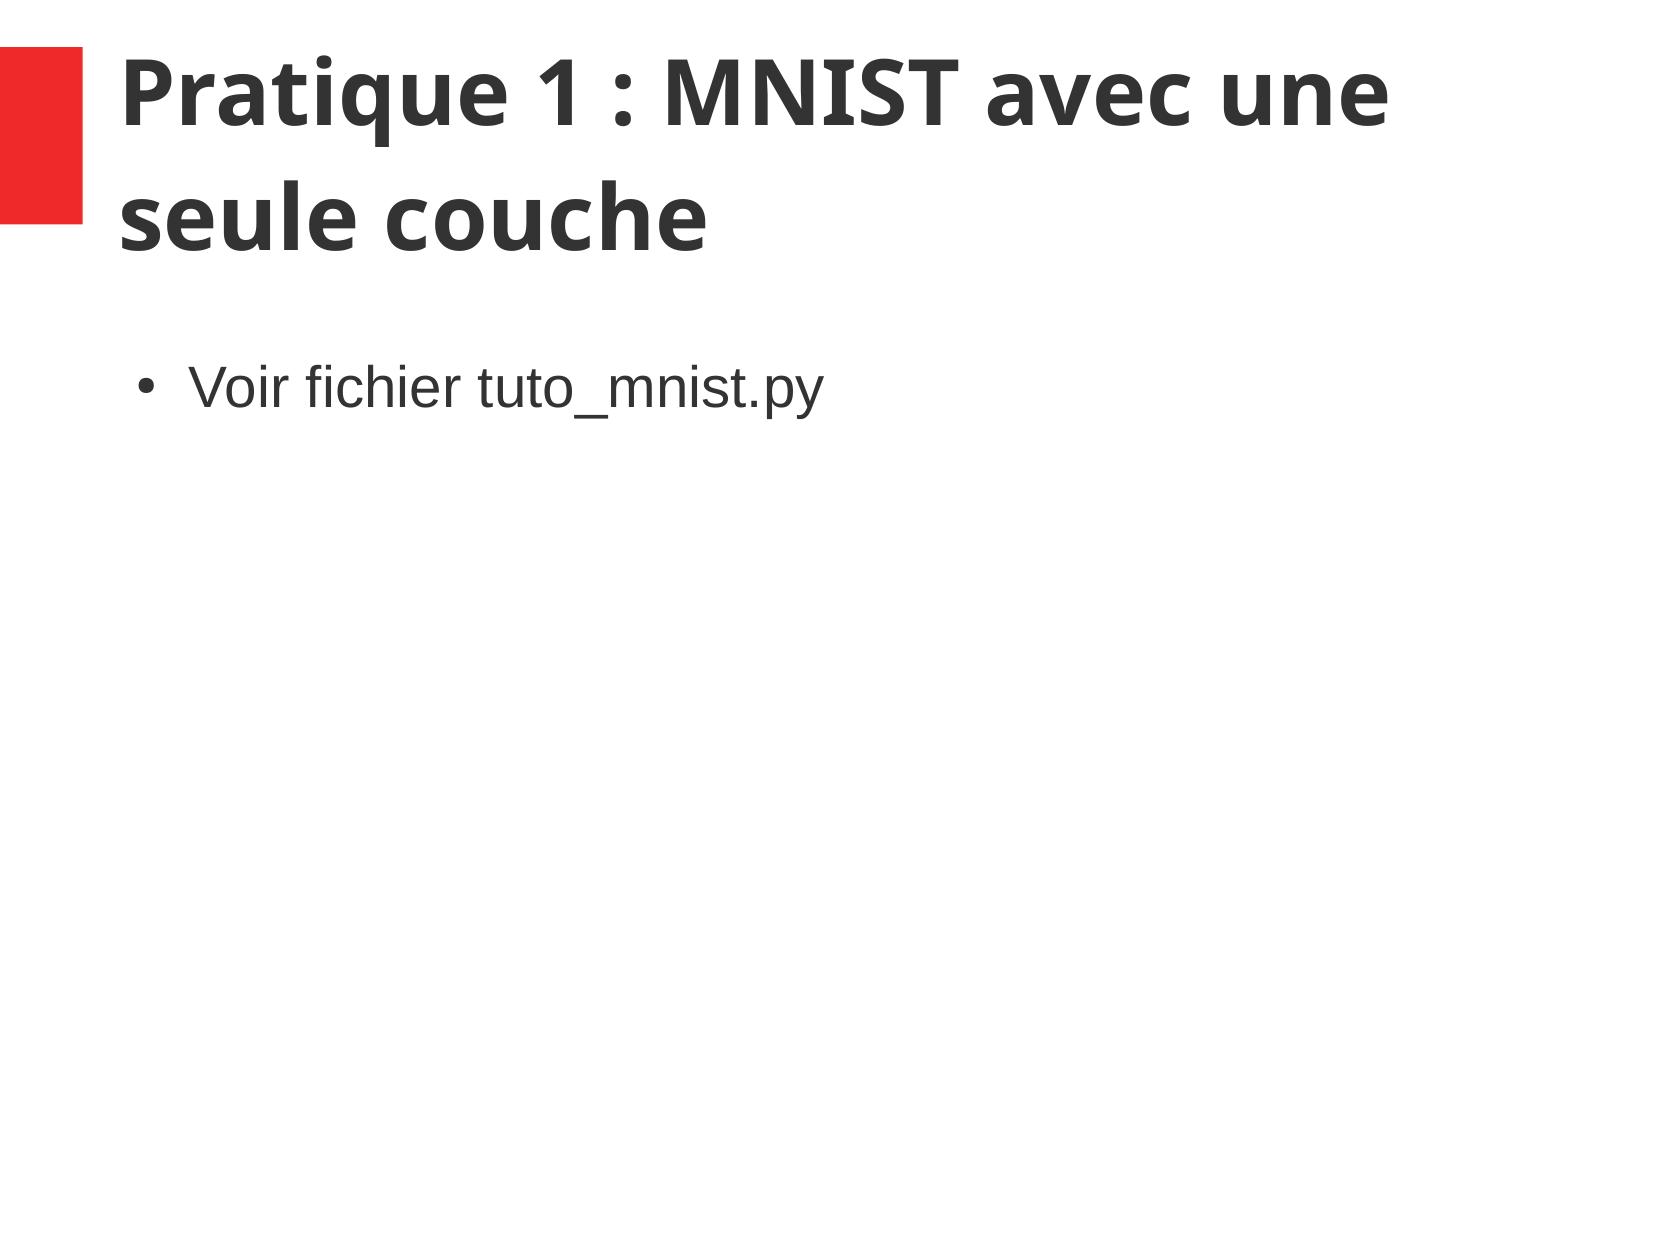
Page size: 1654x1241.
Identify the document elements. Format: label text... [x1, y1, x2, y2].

list Voir fichier tuto_mnist.py [118, 354, 1536, 1074]
title Pratique 1 : MNIST avec une seule couche [118, 45, 1571, 260]
